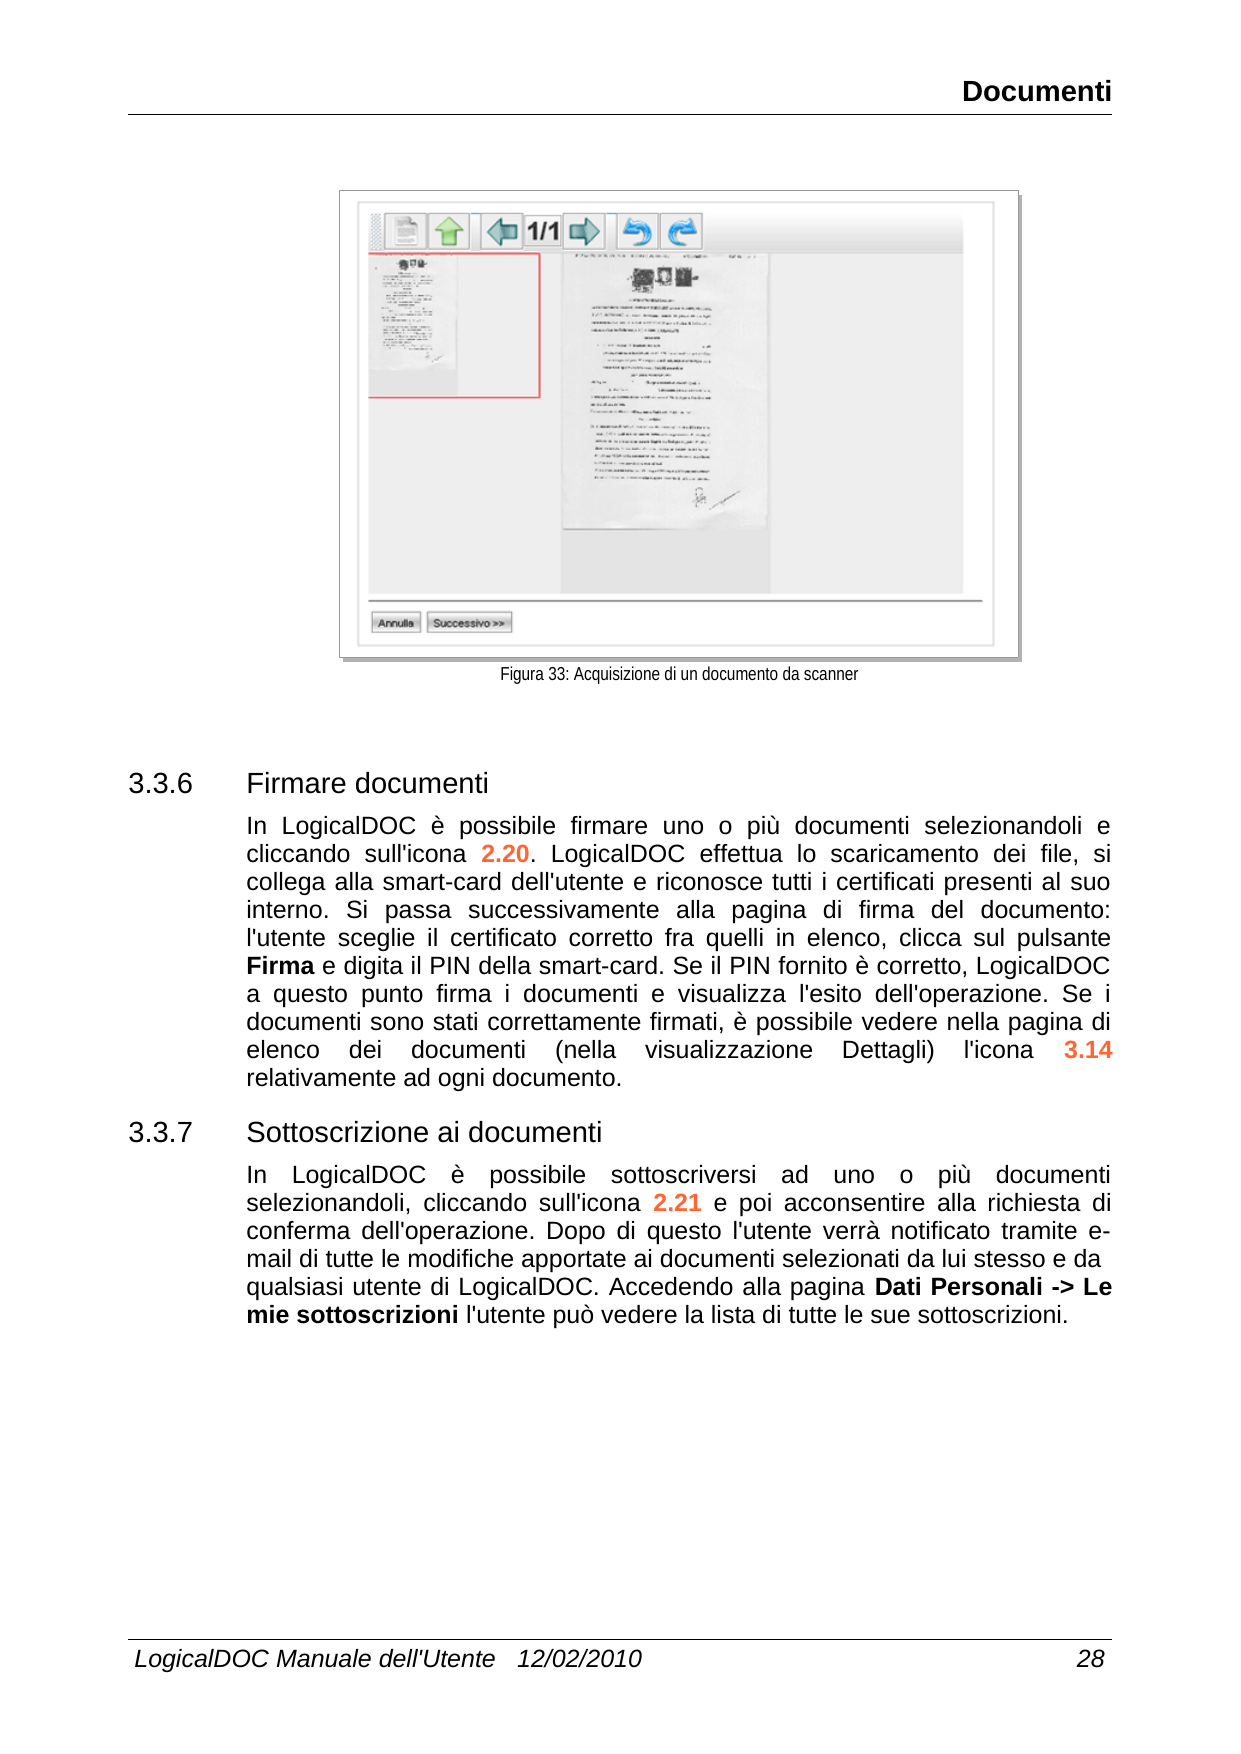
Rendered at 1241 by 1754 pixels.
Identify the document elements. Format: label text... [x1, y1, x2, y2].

subtitle Firmare documenti [128, 767, 1112, 800]
subtitle Sottoscrizione ai documenti [128, 1116, 1112, 1149]
text In LogicalDOC è possibile sottoscriversi ad uno o più documenti selezionandoli, cliccando sull'icona 2.21 e poi acconsentire alla richiesta di conferma dell'operazione. Dopo di questo l'utente verrà notificato tramite e-mail di tutte le modifiche apportate ai documenti selezionati da lui stesso e da [246, 1161, 1112, 1273]
text qualsiasi utente di LogicalDOC. Accedendo alla pagina Dati Personali -> Le mie sottoscrizioni l'utente può vedere la lista di tutte le sue sottoscrizioni. [246, 1273, 1112, 1329]
text Figura 33: Acquisizione di un documento da scanner [338, 657, 1020, 685]
text In LogicalDOC è possibile firmare uno o più documenti selezionandoli e cliccando sull'icona 2.20. LogicalDOC effettua lo scaricamento dei file, si collega alla smart-card dell'utente e riconosce tutti i certificati presenti al suo interno. Si passa successivamente alla pagina di firma del documento: l'utente sceglie il certificato corretto fra quelli in elenco, clicca sul pulsante Firma e digita il PIN della smart-card. Se il PIN fornito è corretto, LogicalDOC a questo punto firma i documenti e visualizza l'esito dell'operazione. Se i documenti sono stati correttamente firmati, è possibile vedere nella pagina di elenco dei documenti (nella visualizzazione Dettagli) l'icona 3.14 relativamente ad ogni documento. [246, 812, 1112, 1091]
